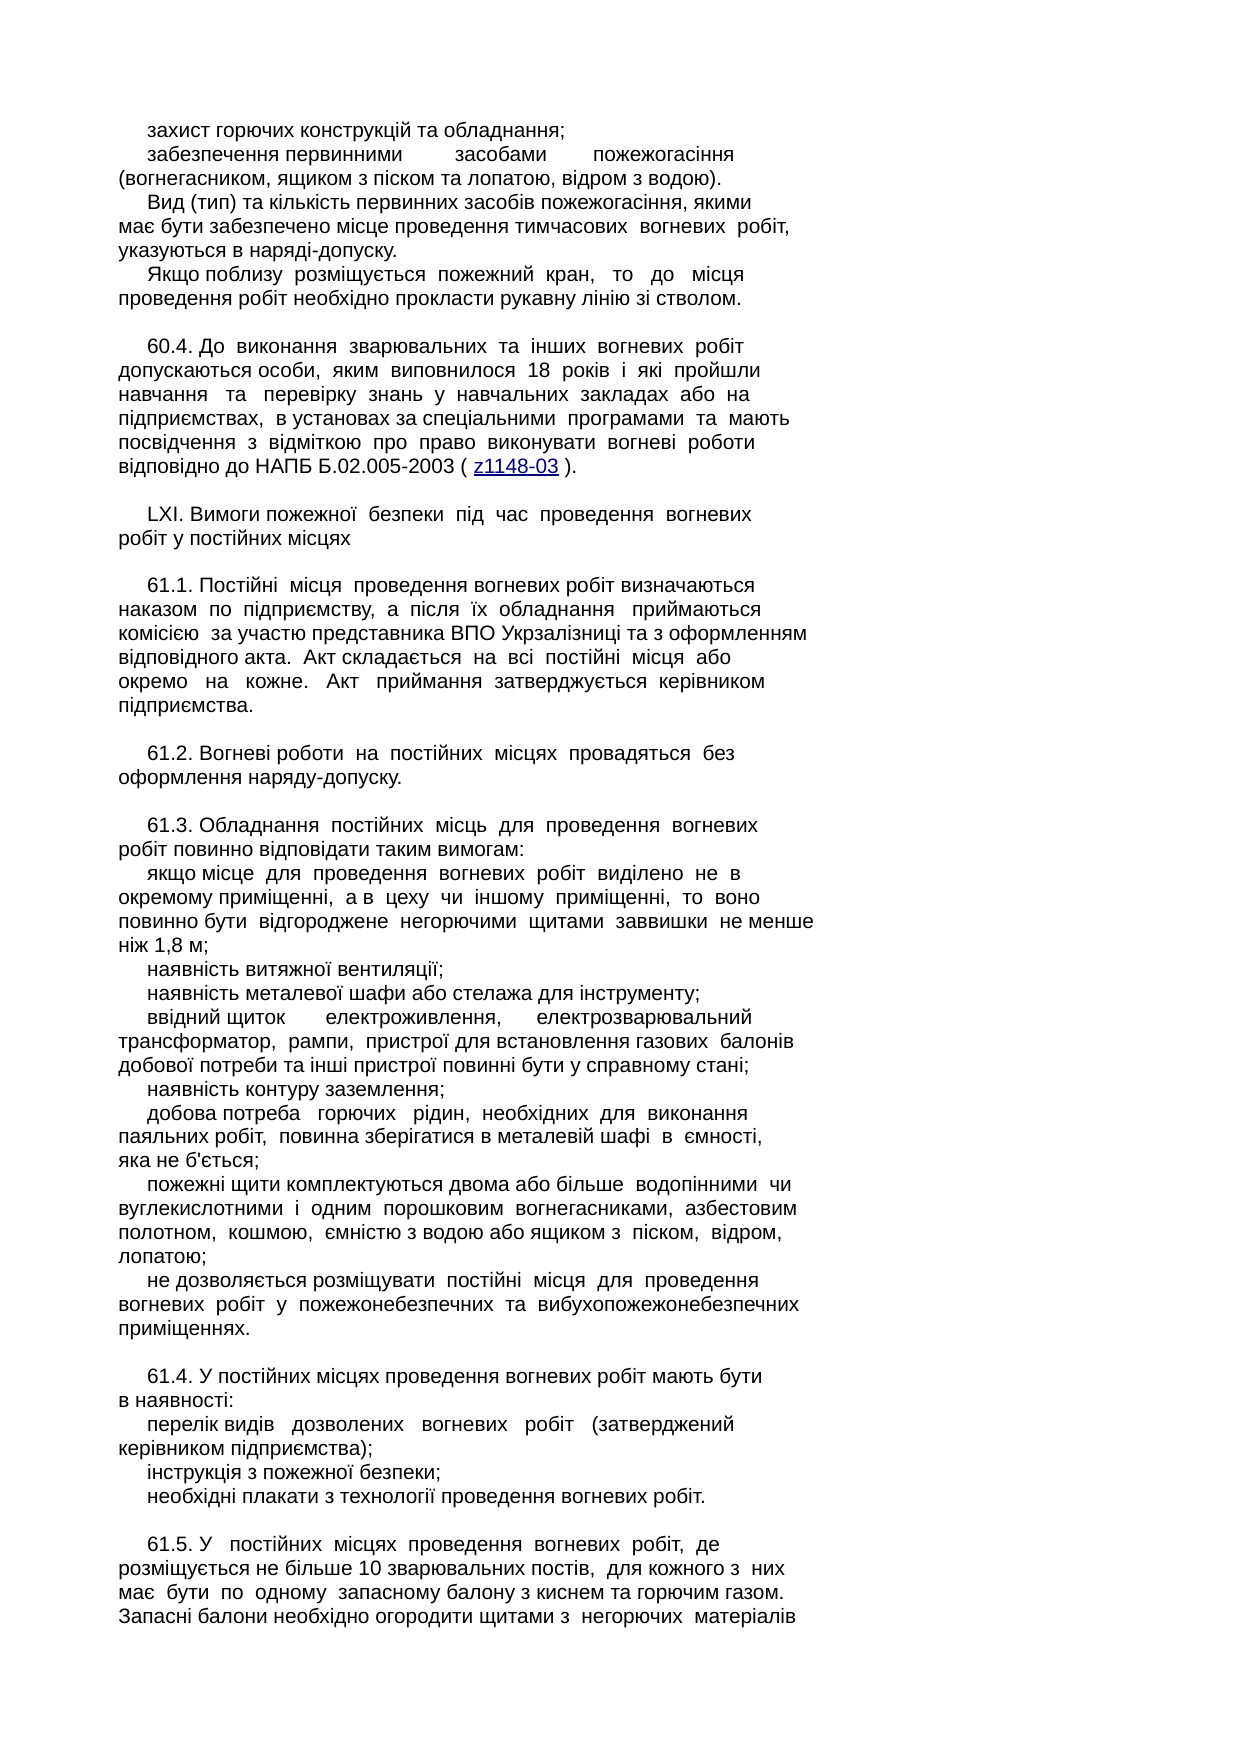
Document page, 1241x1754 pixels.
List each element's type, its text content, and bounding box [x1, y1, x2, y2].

text 61.4. У постійних місцях проведення вогневих робіт мають бути [118, 1364, 1122, 1388]
text 61.3. Обладнання постійних місць для проведення вогневих [118, 813, 1122, 837]
text має бути забезпечено місце проведення тимчасових вогневих робіт, [118, 214, 1122, 238]
text 60.4. До виконання зварювальних та інших вогневих робіт [118, 334, 1122, 358]
text лопатою; [118, 1244, 1122, 1268]
text яка не б'ється; [118, 1148, 1122, 1172]
text перелік видів дозволених вогневих робіт (затверджений [118, 1412, 1122, 1436]
text трансформатор, рампи, пристрої для встановлення газових балонів [118, 1028, 1122, 1052]
text 61.1. Постійні місця проведення вогневих робіт визначаються [118, 573, 1122, 597]
text підприємствах, в установах за спеціальними програмами та мають [118, 406, 1122, 429]
text повинно бути відгороджене негорючими щитами заввишки не менше [118, 909, 1122, 933]
text (вогнегасником, ящиком з піском та лопатою, відром з водою). [118, 166, 1122, 190]
text навчання та перевірку знань у навчальних закладах або на [118, 382, 1122, 406]
text наявність контуру заземлення; [118, 1076, 1122, 1100]
text LXI. Вимоги пожежної безпеки під час проведення вогневих [118, 501, 1122, 525]
text керівником підприємства); [118, 1436, 1122, 1460]
text паяльних робіт, повинна зберігатися в металевій шафі в ємності, [118, 1124, 1122, 1148]
text приміщеннях. [118, 1316, 1122, 1340]
text допускаються особи, яким виповнилося 18 років і які пройшли [118, 358, 1122, 382]
text вуглекислотними і одним порошковим вогнегасниками, азбестовим [118, 1196, 1122, 1220]
text захист горючих конструкцій та обладнання; [118, 118, 1122, 142]
text необхідні плакати з технології проведення вогневих робіт. [118, 1484, 1122, 1508]
text добова потреба горючих рідин, необхідних для виконання [118, 1100, 1122, 1124]
text якщо місце для проведення вогневих робіт виділено не в [118, 861, 1122, 885]
text забезпечення первинними засобами пожежогасіння [118, 142, 1122, 166]
text Запасні балони необхідно огородити щитами з негорючих матеріалів [118, 1603, 1122, 1627]
text 61.2. Вогневі роботи на постійних місцях провадяться без [118, 741, 1122, 765]
text робіт у постійних місцях [118, 525, 1122, 549]
text вогневих робіт у пожежонебезпечних та вибухопожежонебезпечних [118, 1292, 1122, 1316]
text 61.5. У постійних місцях проведення вогневих робіт, де [118, 1532, 1122, 1556]
text розміщується не більше 10 зварювальних постів, для кожного з них [118, 1556, 1122, 1579]
text відповідно до НАПБ Б.02.005-2003 ( z1148-03 ). [118, 453, 1122, 477]
text наявність витяжної вентиляції; [118, 957, 1122, 981]
text окремо на кожне. Акт приймання затверджується керівником [118, 669, 1122, 693]
text пожежні щити комплектуються двома або більше водопінними чи [118, 1172, 1122, 1196]
text комісією за участю представника ВПО Укрзалізниці та з оформленням [118, 621, 1122, 645]
text Вид (тип) та кількість первинних засобів пожежогасіння, якими [118, 190, 1122, 214]
text посвідчення з відміткою про право виконувати вогневі роботи [118, 429, 1122, 453]
text наявність металевої шафи або стелажа для інструменту; [118, 981, 1122, 1004]
text підприємства. [118, 693, 1122, 717]
text ввідний щиток електроживлення, електрозварювальний [118, 1004, 1122, 1028]
text проведення робіт необхідно прокласти рукавну лінію зі стволом. [118, 286, 1122, 310]
text полотном, кошмою, ємністю з водою або ящиком з піском, відром, [118, 1220, 1122, 1244]
text наказом по підприємству, а після їх обладнання приймаються [118, 597, 1122, 621]
text в наявності: [118, 1388, 1122, 1412]
text інструкція з пожежної безпеки; [118, 1460, 1122, 1484]
text оформлення наряду-допуску. [118, 765, 1122, 789]
text Якщо поблизу розміщується пожежний кран, то до місця [118, 262, 1122, 286]
text робіт повинно відповідати таким вимогам: [118, 837, 1122, 861]
text окремому приміщенні, а в цеху чи іншому приміщенні, то воно [118, 885, 1122, 909]
text не дозволяється розміщувати постійні місця для проведення [118, 1268, 1122, 1292]
text ніж 1,8 м; [118, 933, 1122, 957]
text відповідного акта. Акт складається на всі постійні місця або [118, 645, 1122, 669]
text добової потреби та інші пристрої повинні бути у справному стані; [118, 1052, 1122, 1076]
text має бути по одному запасному балону з киснем та горючим газом. [118, 1579, 1122, 1603]
text указуються в наряді-допуску. [118, 238, 1122, 262]
